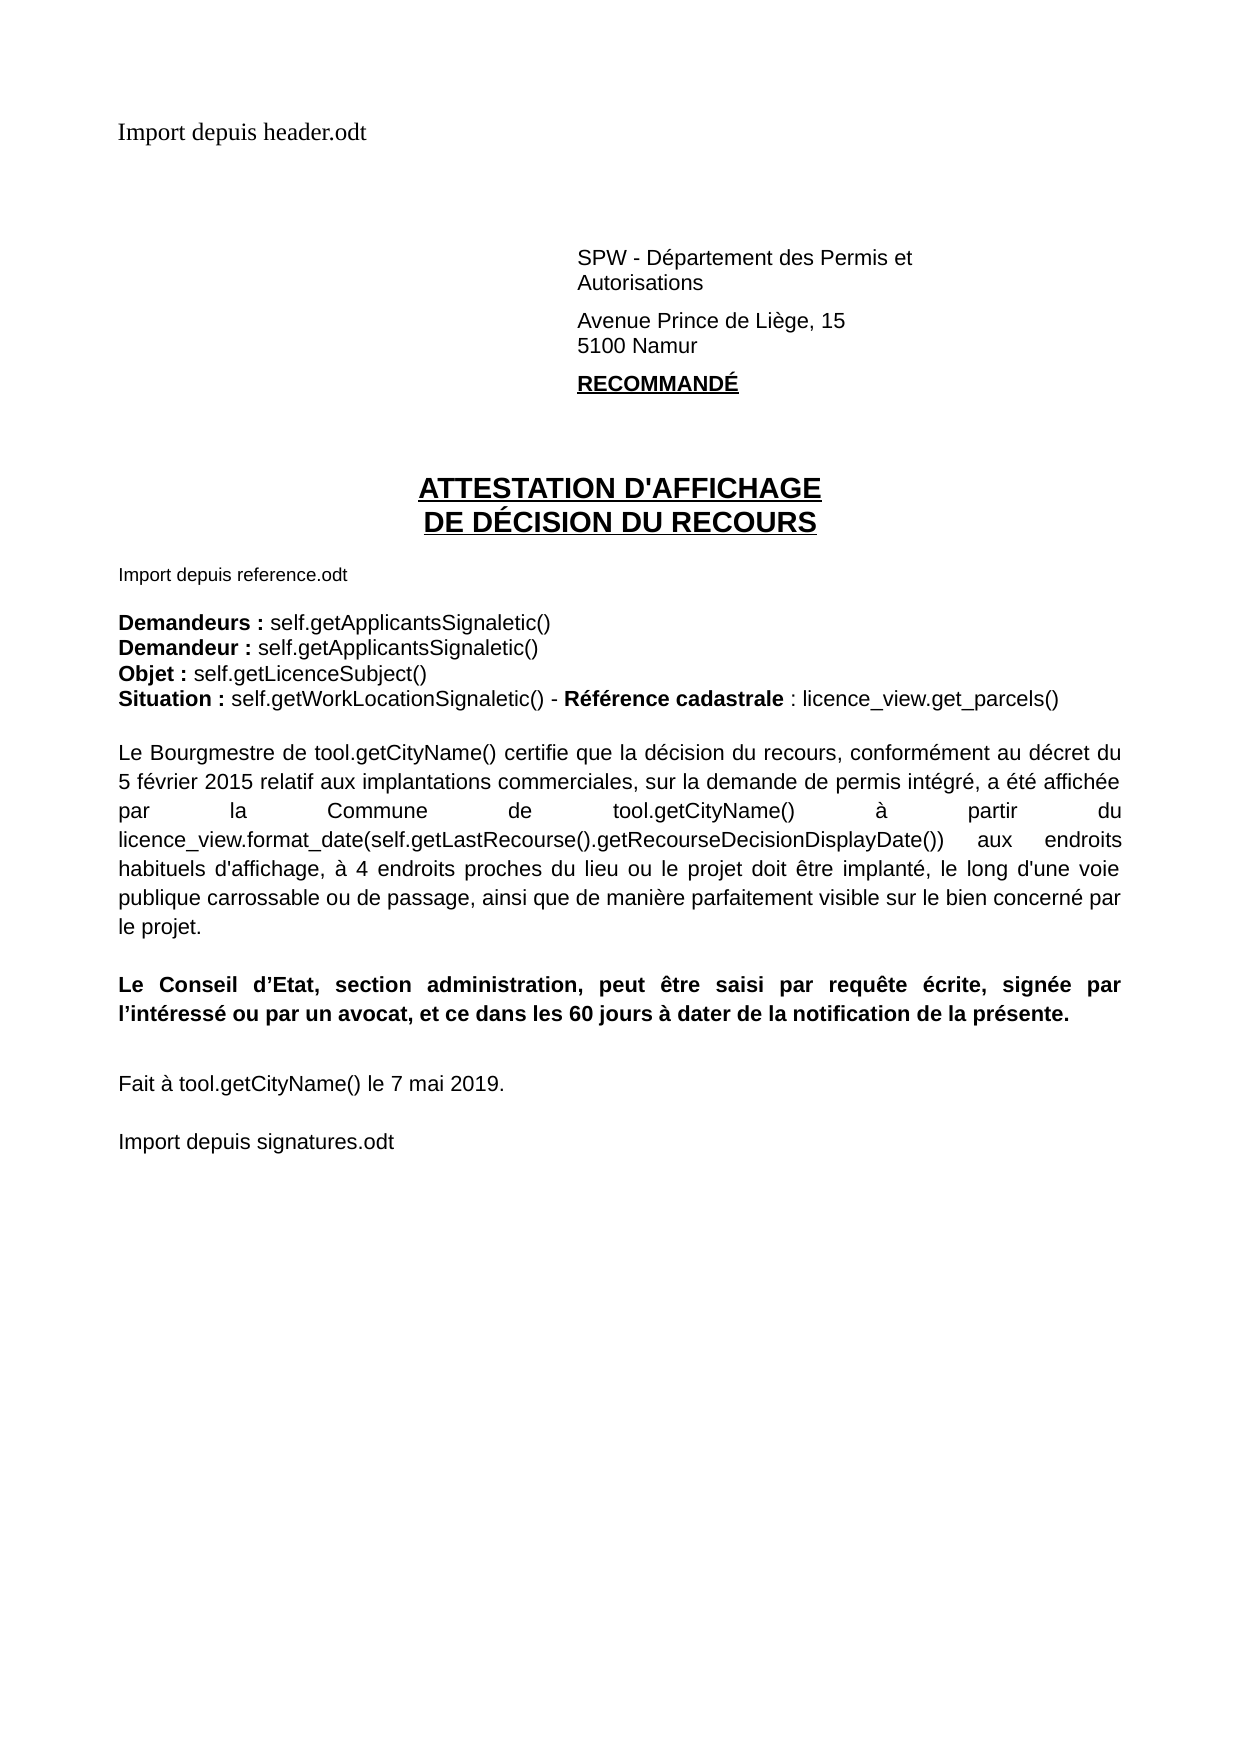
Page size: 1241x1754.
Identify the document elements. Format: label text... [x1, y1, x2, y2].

text Demandeurs : self.getApplicantsSignaletic() [118, 610, 1122, 635]
text SPW - Département des Permis et Autorisations [577, 245, 1028, 295]
title RECOMMANDÉ [577, 371, 1028, 396]
text Import depuis signatures.odt [118, 1129, 1122, 1154]
text Le Bourgmestre de tool.getCityName() certifie que la décision du recours, conformément au décret du 5 février 2015 relatif aux implantations commerciales, sur la demande de permis intégré, a été affichée par la Commune de tool.getCityName() à partir du licence_view.format_date(self.getLastRecourse().getRecourseDecisionDisplayDate()) aux endroits habituels d'affichage, à 4 endroits proches du lieu ou le projet doit être implanté, le long d'une voie publique carrossable ou de passage, ainsi que de manière parfaitement visible sur le bien concerné par le projet. [118, 740, 1122, 939]
text Import depuis reference.odt [118, 563, 1122, 585]
text Le Conseil d’Etat, section administration, peut être saisi par requête écrite, signée par l’intéressé ou par un avocat, et ce dans les 60 jours à dater de la notification de la présente. [118, 972, 1122, 1026]
text Avenue Prince de Liège, 15 5100 Namur [577, 308, 1028, 358]
text Demandeur : self.getApplicantsSignaletic() [118, 635, 1122, 661]
text Import depuis header.odt [117, 117, 538, 146]
title DE DÉCISION DU RECOURS [118, 504, 1122, 538]
title ATTESTATION d'affichage [118, 471, 1122, 504]
text Situation : self.getWorkLocationSignaletic() - Référence cadastrale : licence_view.get_parcels() [118, 686, 1122, 711]
text Objet : self.getLicenceSubject() [118, 661, 1122, 686]
text Fait à tool.getCityName() le 7 mai 2019. [118, 1071, 1122, 1096]
